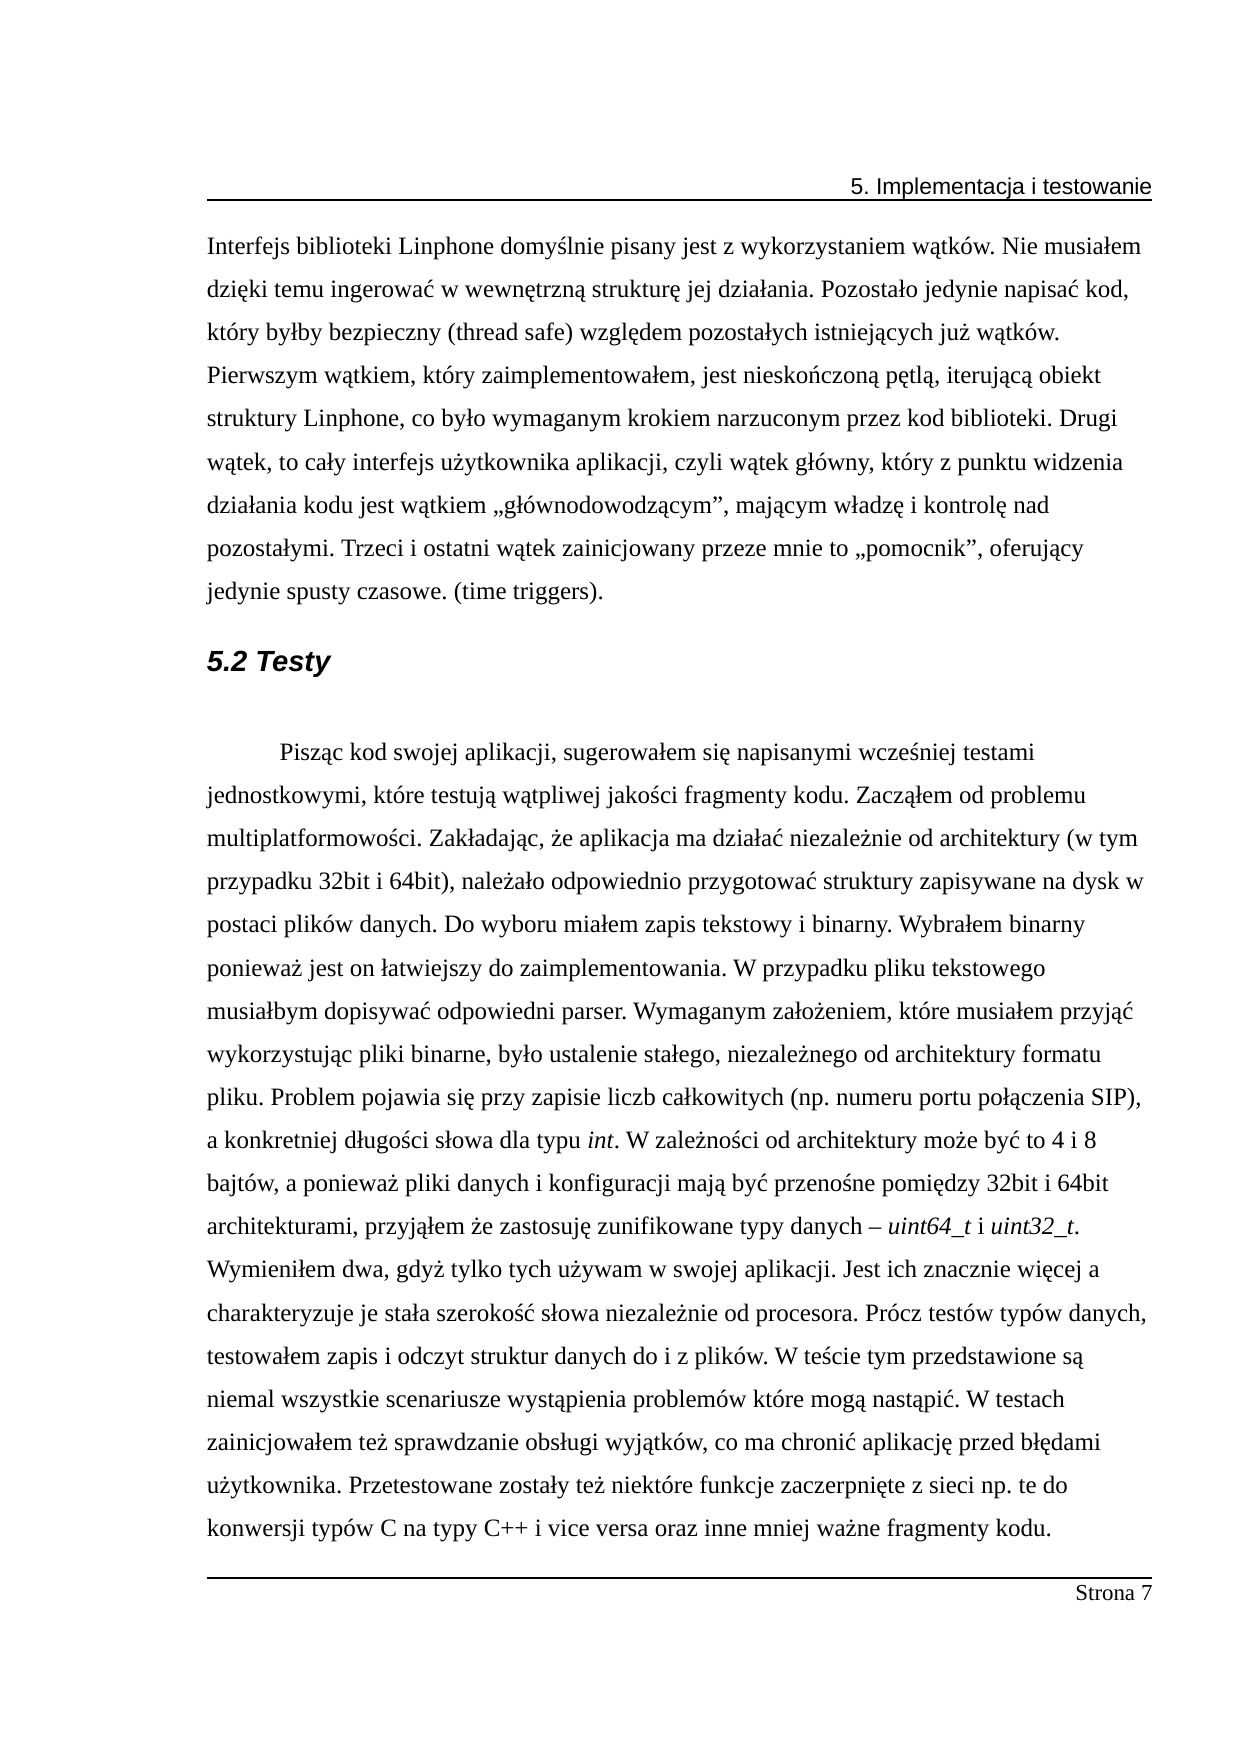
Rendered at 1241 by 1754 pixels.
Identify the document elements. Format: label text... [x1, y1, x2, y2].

text Interfejs biblioteki Linphone domyślnie pisany jest z wykorzystaniem wątków. Nie musiałem dzięki temu ingerować w wewnętrzną strukturę jej działania. Pozostało jedynie napisać kod, który byłby bezpieczny (thread safe) względem pozostałych istniejących już wątków. Pierwszym wątkiem, który zaimplementowałem, jest nieskończoną pętlą, iterującą obiekt struktury Linphone, co było wymaganym krokiem narzuconym przez kod biblioteki. Drugi wątek, to cały interfejs użytkownika aplikacji, czyli wątek główny, który z punktu widzenia działania kodu jest wątkiem „głównodowodzącym”, mającym władzę i kontrolę nad pozostałymi. Trzeci i ostatni wątek zainicjowany przeze mnie to „pomocnik”, oferujący jedynie spusty czasowe. (time triggers). [207, 231, 1152, 605]
subtitle 5.2 Testy [207, 644, 1152, 678]
text Pisząc kod swojej aplikacji, sugerowałem się napisanymi wcześniej testami jednostkowymi, które testują wątpliwej jakości fragmenty kodu. Zacząłem od problemu multiplatformowości. Zakładając, że aplikacja ma działać niezależnie od architektury (w tym przypadku 32bit i 64bit), należało odpowiednio przygotować struktury zapisywane na dysk w postaci plików danych. Do wyboru miałem zapis tekstowy i binarny. Wybrałem binarny ponieważ jest on łatwiejszy do zaimplementowania. W przypadku pliku tekstowego musiałbym dopisywać odpowiedni parser. Wymaganym założeniem, które musiałem przyjąć wykorzystując pliki binarne, było ustalenie stałego, niezależnego od architektury formatu pliku. Problem pojawia się przy zapisie liczb całkowitych (np. numeru portu połączenia SIP), a konkretniej długości słowa dla typu int. W zależności od architektury może być to 4 i 8 bajtów, a ponieważ pliki danych i konfiguracji mają być przenośne pomiędzy 32bit i 64bit architekturami, przyjąłem że zastosuję zunifikowane typy danych – uint64_t i uint32_t. Wymieniłem dwa, gdyż tylko tych używam w swojej aplikacji. Jest ich znacznie więcej a charakteryzuje je stała szerokość słowa niezależnie od procesora. Prócz testów typów danych, testowałem zapis i odczyt struktur danych do i z plików. W teście tym przedstawione są niemal wszystkie scenariusze wystąpienia problemów które mogą nastąpić. W testach zainicjowałem też sprawdzanie obsługi wyjątków, co ma chronić aplikację przed błędami użytkownika. Przetestowane zostały też niektóre funkcje zaczerpnięte z sieci np. te do konwersji typów C na typy C++ i vice versa oraz inne mniej ważne fragmenty kodu. [207, 737, 1152, 1542]
